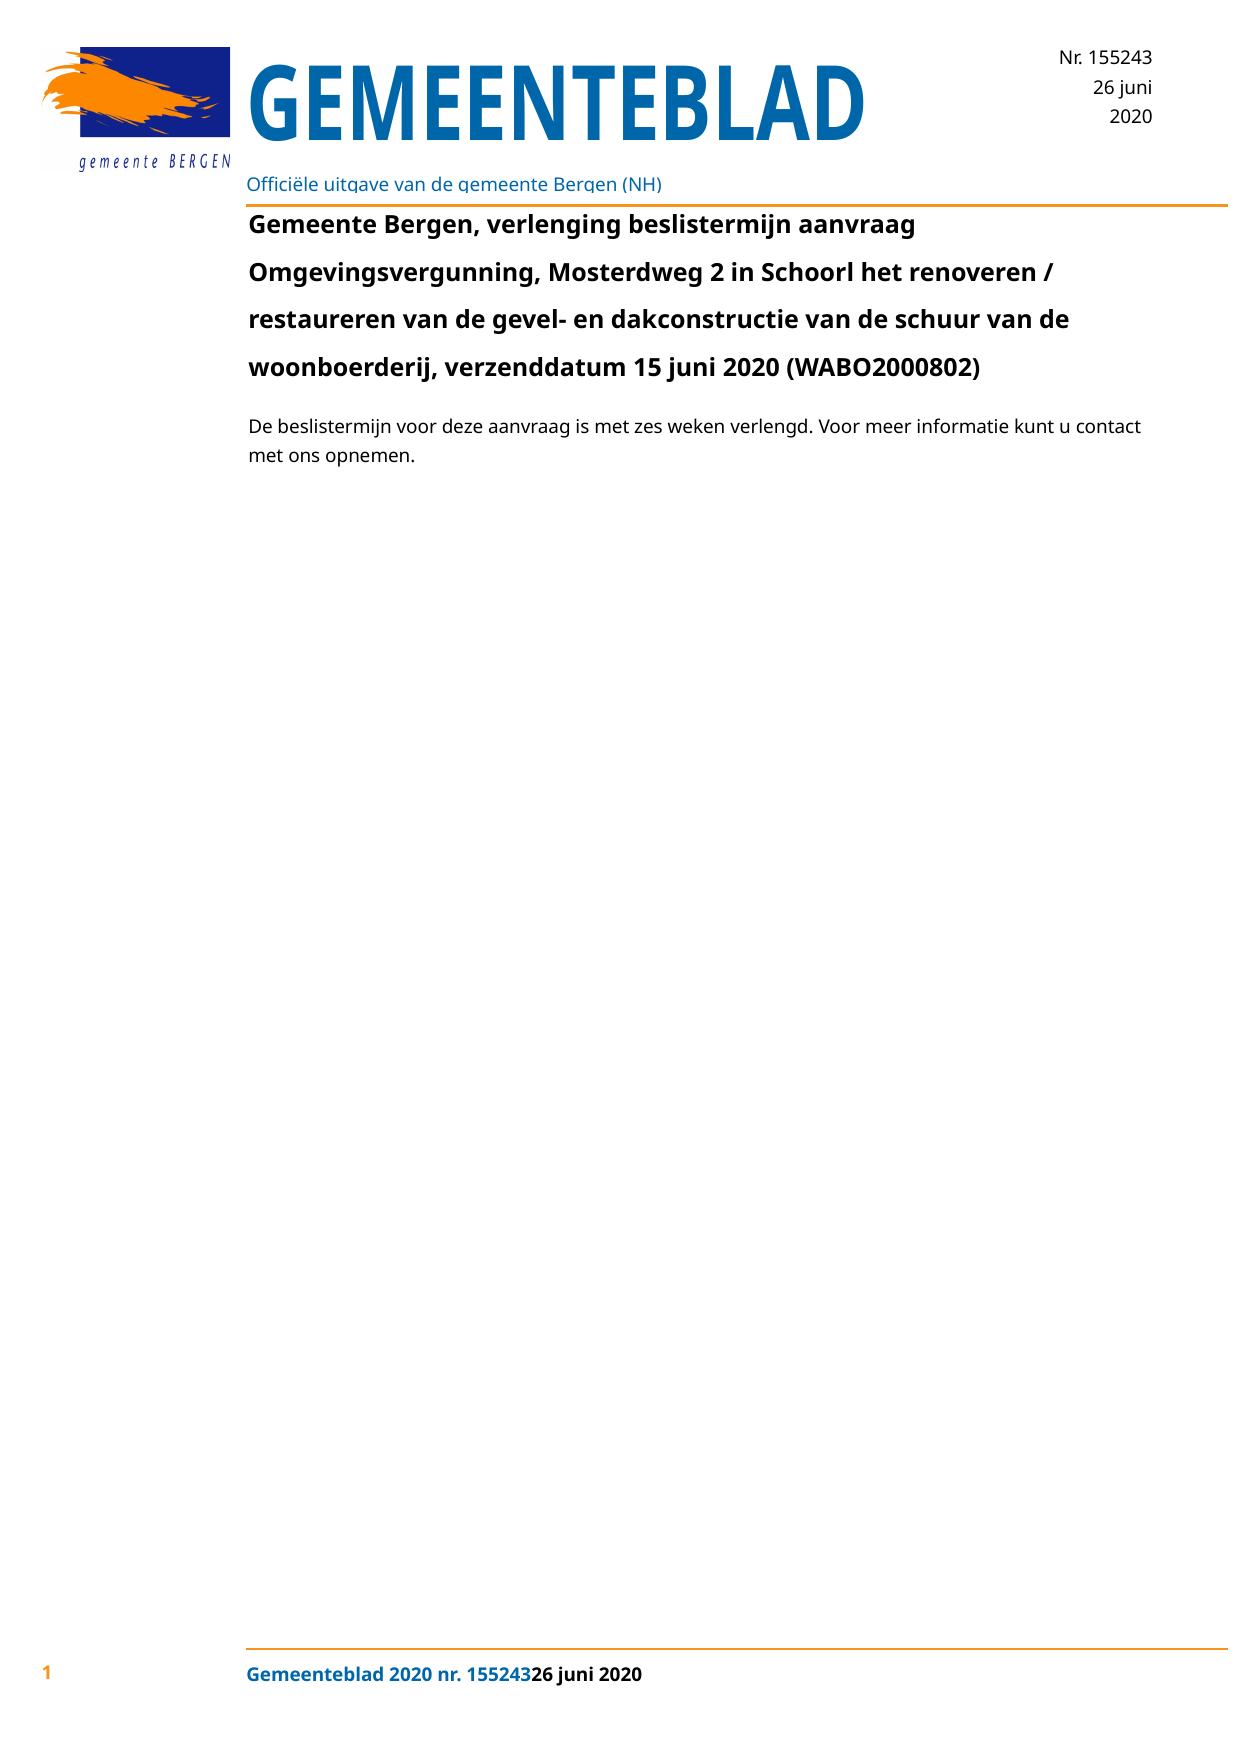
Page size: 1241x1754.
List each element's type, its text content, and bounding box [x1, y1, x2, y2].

picture [41, 47, 231, 172]
text De beslistermijn voor deze aanvraag is met zes weken verlengd. Voor meer informatie kunt u contact met ons opnemen. [248, 413, 1152, 468]
text Gemeente Bergen, verlenging beslistermijn aanvraag Omgevingsvergunning, Mosterdweg 2 in Schoorl het renoveren / restaureren van de gevel- en dakconstructie van de schuur van de woonboerderij, verzenddatum 15 juni 2020 (WABO2000802) [248, 207, 1152, 384]
